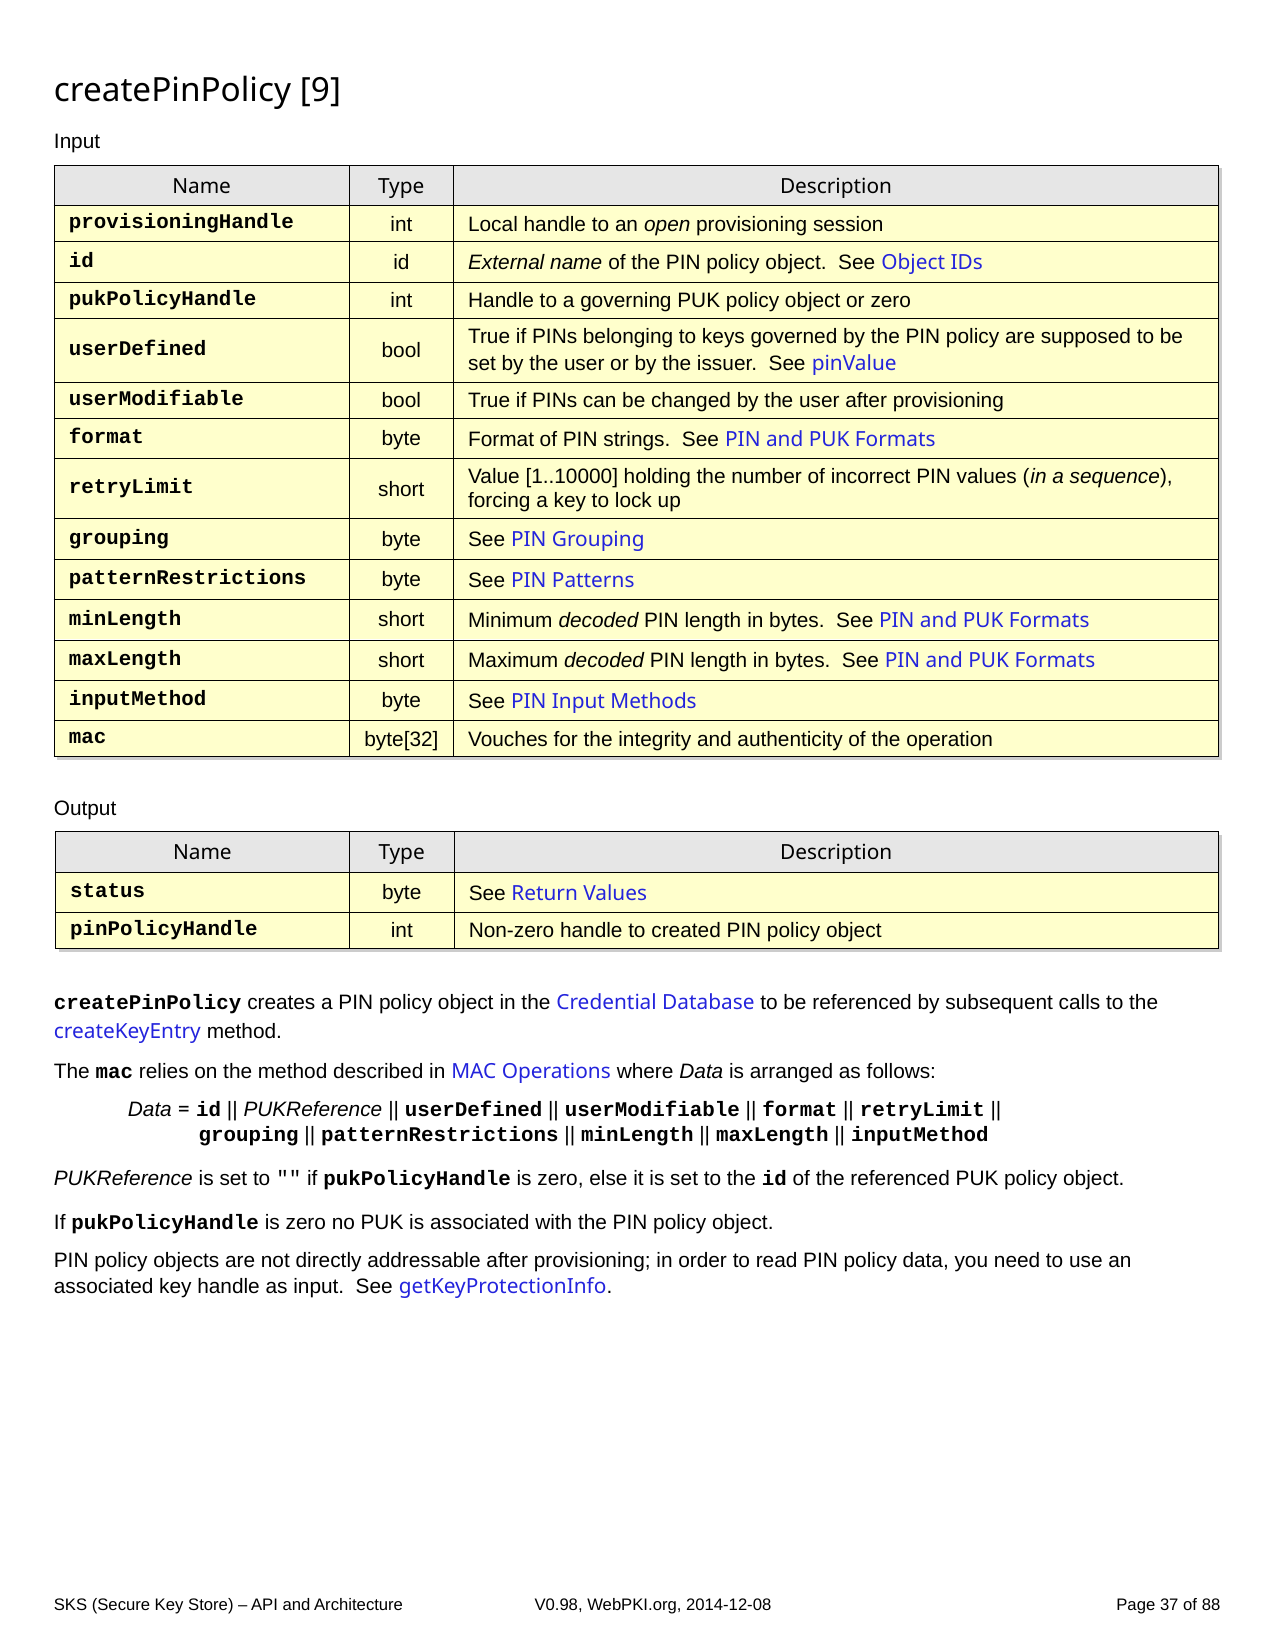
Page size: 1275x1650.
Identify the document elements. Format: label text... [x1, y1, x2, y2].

table_cell Vouches for the integrity and authenticity of the operation [454, 721, 1218, 756]
table_cell int [350, 283, 453, 318]
text The mac relies on the method described in MAC Operations where Data is arranged as follows: [54, 1056, 1221, 1085]
table_cell Non-zero handle to created PIN policy object [455, 913, 1218, 948]
text If pukPolicyHandle is zero no PUK is associated with the PIN policy object. [54, 1210, 1221, 1236]
table_cell retryLimit [55, 459, 349, 518]
subtitle createPinPolicy [9] [54, 66, 1221, 111]
table_cell byte [350, 519, 453, 559]
table_cell See Return Values [455, 873, 1218, 912]
table_cell Local handle to an open provisioning session [454, 206, 1218, 241]
table_cell See PIN Input Methods [454, 681, 1218, 720]
table_cell bool [350, 319, 453, 382]
table_cell Maximum decoded PIN length in bytes. See PIN and PUK Formats [454, 641, 1218, 680]
text PIN policy objects are not directly addressable after provisioning; in order to read PIN policy data, you need to use an associated key handle as input. See getKeyProtectionInfo. [54, 1248, 1221, 1300]
text PUKReference is set to "" if pukPolicyHandle is zero, else it is set to the id of the referenced PUK policy object. [54, 1166, 1221, 1192]
table_header Description [455, 832, 1218, 872]
table_cell External name of the PIN policy object. See Object IDs [454, 242, 1218, 282]
table_cell Value [1..10000] holding the number of incorrect PIN values (in a sequence), forcing a key to lock up [454, 459, 1218, 518]
table_cell id [55, 242, 349, 282]
table_cell Minimum decoded PIN length in bytes. See PIN and PUK Formats [454, 600, 1218, 639]
table_cell format [55, 419, 349, 458]
table_cell byte [350, 681, 453, 720]
text createPinPolicy creates a PIN policy object in the Credential Database to be referenced by subsequent calls to the createKeyEntry method. [54, 987, 1221, 1044]
text Output [54, 796, 1221, 819]
table_header Description [454, 166, 1218, 205]
text Input [54, 129, 1221, 153]
table_cell mac [55, 721, 349, 756]
table_cell grouping [55, 519, 349, 559]
table_header Name [55, 166, 349, 205]
table_cell patternRestrictions [55, 560, 349, 599]
table_cell See PIN Patterns [454, 560, 1218, 599]
table_cell byte⁮[32] [350, 721, 453, 756]
table_cell short [350, 459, 453, 518]
table_cell short [350, 600, 453, 639]
table_cell byte [350, 560, 453, 599]
table_cell True if PINs belonging to keys governed by the PIN policy are supposed to be set by the user or by the issuer. See pinValue [454, 319, 1218, 382]
table_cell Format of PIN strings. See PIN and PUK Formats [454, 419, 1218, 458]
table_cell pinPolicyHandle [56, 913, 349, 948]
table_cell byte [350, 419, 453, 458]
table_cell provisioningHandle [55, 206, 349, 241]
table_cell maxLength [55, 641, 349, 680]
table_cell byte [350, 873, 454, 912]
table_header Type [350, 832, 454, 872]
table_cell pukPolicyHandle [55, 283, 349, 318]
table_cell id [350, 242, 453, 282]
text Data = id || PUKReference || userDefined || userModifiable || format || retryLimit || grouping || patternRestrictions || minLength || maxLength || inputMethod [54, 1094, 1221, 1148]
table_cell minLength [55, 600, 349, 639]
table_header Name [56, 832, 349, 872]
table_cell userDefined [55, 319, 349, 382]
table_cell userModifiable [55, 383, 349, 418]
table_cell inputMethod [55, 681, 349, 720]
table_cell See PIN Grouping [454, 519, 1218, 559]
table_cell int [350, 913, 454, 948]
table_cell int [350, 206, 453, 241]
table_cell True if PINs can be changed by the user after provisioning [454, 383, 1218, 418]
table_cell bool [350, 383, 453, 418]
table_cell Handle to a governing PUK policy object or zero [454, 283, 1218, 318]
table_cell status [56, 873, 349, 912]
table_header Type [350, 166, 453, 205]
table_cell short [350, 641, 453, 680]
